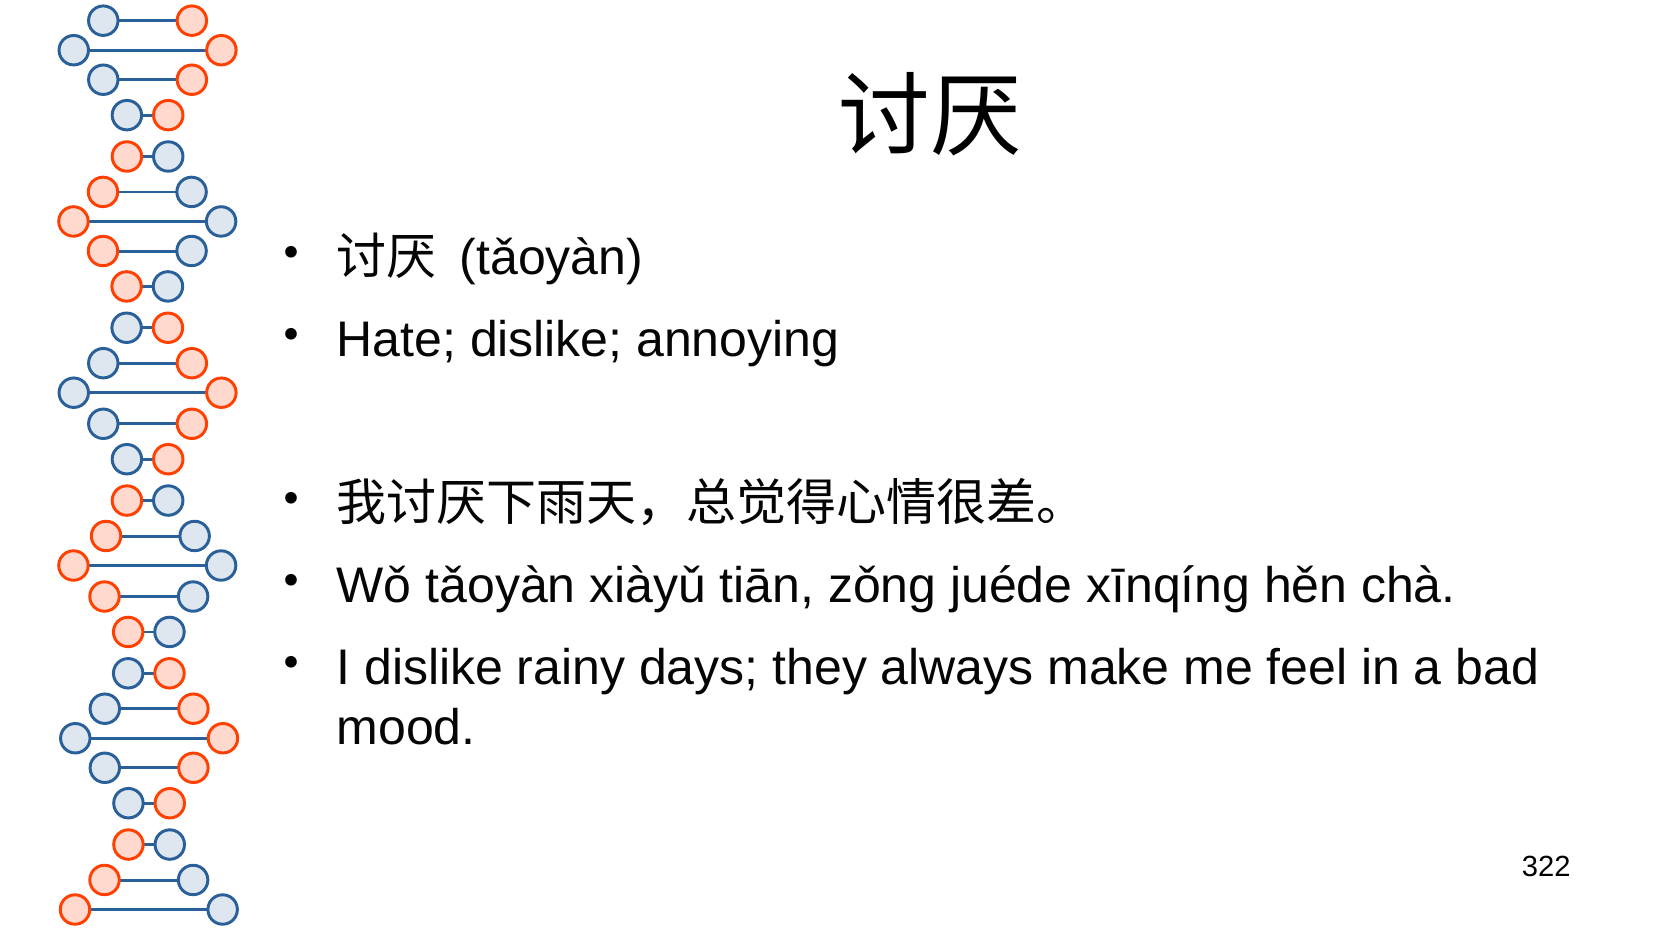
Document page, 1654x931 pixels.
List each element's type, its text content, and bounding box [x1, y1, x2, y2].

title 讨厌 [265, 35, 1595, 189]
list 讨厌 (tǎoyàn) Hate; dislike; annoying 我讨厌下雨天，总觉得心情很差。 Wǒ tǎoyàn xiàyǔ tiān, zǒng juéde xīnqíng hěn chà. I dislike rainy days; they always make me feel in a bad mood. [265, 224, 1595, 764]
